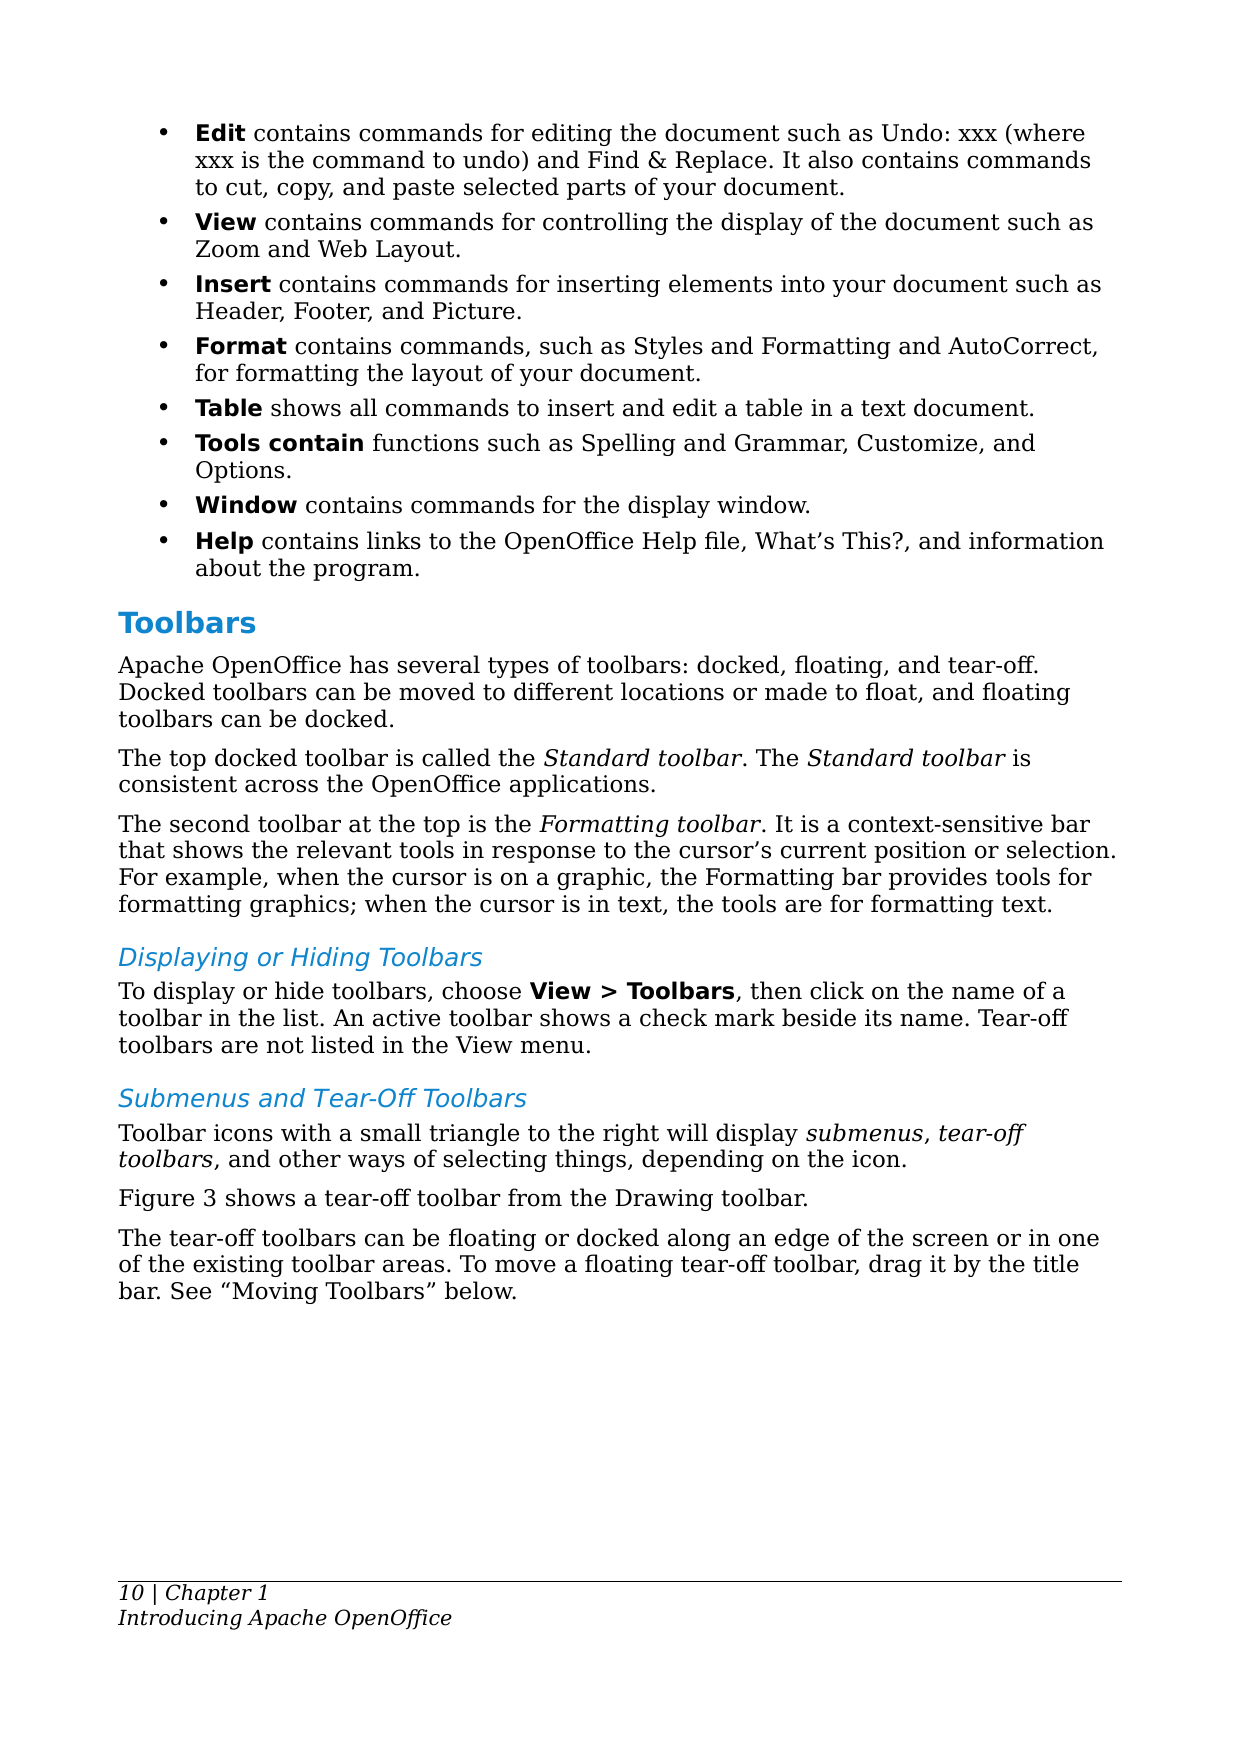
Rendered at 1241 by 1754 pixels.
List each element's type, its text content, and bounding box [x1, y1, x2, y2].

text Apache OpenOffice has several types of toolbars: docked, floating, and tear-off. Docked toolbars can be moved to different locations or made to float, and floating toolbars can be docked. [118, 652, 1122, 732]
text The top docked toolbar is called the Standard toolbar. The Standard toolbar is consistent across the OpenOffice applications. [118, 745, 1122, 798]
list Help contains links to the OpenOffice Help file, What’s This?, and information about the program. [156, 526, 1122, 582]
list Tools contain functions such as Spelling and Grammar, Customize, and Options. [156, 428, 1122, 484]
list Window contains commands for the display window. [156, 491, 1122, 520]
list Insert contains commands for inserting elements into your document such as Header, Footer, and Picture. [156, 269, 1122, 325]
list View contains commands for controlling the display of the document such as Zoom and Web Layout. [156, 207, 1122, 263]
list Format contains commands, such as Styles and Formatting and AutoCorrect, for formatting the layout of your document. [156, 331, 1122, 387]
subtitle Submenus and Tear-Off Toolbars [118, 1084, 1122, 1113]
text The second toolbar at the top is the Formatting toolbar. It is a context-sensitive bar that shows the relevant tools in response to the cursor’s current position or selection. For example, when the cursor is on a graphic, the Formatting bar provides tools for formatting graphics; when the cursor is in text, the tools are for formatting text. [118, 811, 1122, 917]
list Table shows all commands to insert and edit a table in a text document. [156, 393, 1122, 422]
text Toolbar icons with a small triangle to the right will display submenus, tear-off toolbars, and other ways of selecting things, depending on the icon. [118, 1120, 1122, 1173]
subtitle Displaying or Hiding Toolbars [118, 943, 1122, 972]
list Edit contains commands for editing the document such as Undo: xxx (where xxx is the command to undo) and Find & Replace. It also contains commands to cut, copy, and paste selected parts of your document. [156, 118, 1122, 201]
subtitle Toolbars [118, 606, 1122, 640]
text The tear-off toolbars can be floating or docked along an edge of the screen or in one of the existing toolbar areas. To move a floating tear-off toolbar, drag it by the title bar. See “Moving Toolbars” below. [118, 1225, 1122, 1305]
text Figure 3 shows a tear-off toolbar from the Drawing toolbar. [118, 1186, 1122, 1212]
text To display or hide toolbars, choose View > Toolbars, then click on the name of a toolbar in the list. An active toolbar shows a check mark beside its name. Tear-off toolbars are not listed in the View menu. [118, 978, 1122, 1058]
